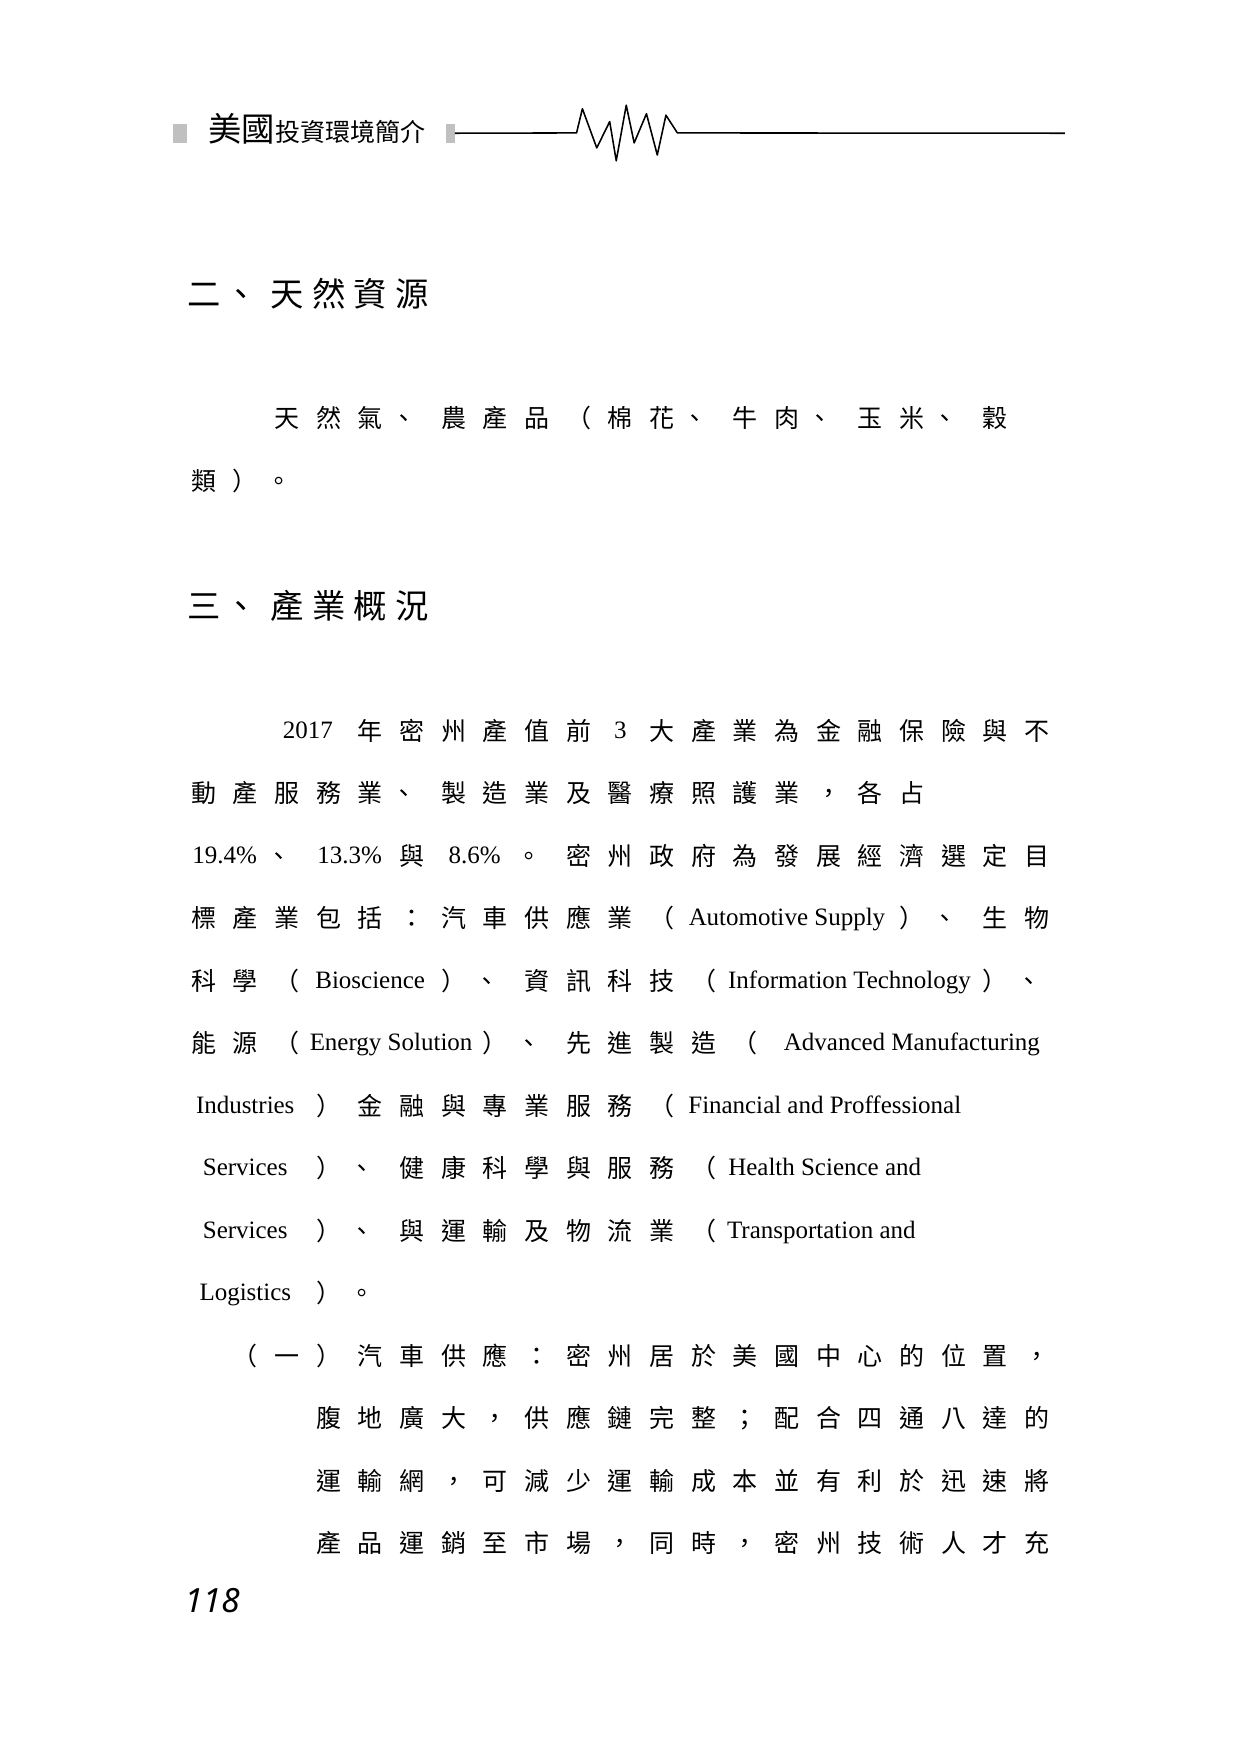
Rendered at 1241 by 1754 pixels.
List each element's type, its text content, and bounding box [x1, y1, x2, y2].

text 2017年密州產值前3大產業為金融保險與不動產服務業、製造業及醫療照護業，各占19.4%、13.3%與8.6%。密州政府為發展經濟選定目標產業包括：汽車供應業（Automotive Supply）、生物科學（Bioscience）、資訊科技（Information Technology）、能源（Energy Solution）、先進製造（Advanced Manufacturing Industries）金融與專業服務（Financial and Proffessional Services）、健康科學與服務（Health Science and Services）、與運輸及物流業（Transportation and Logistics）。 [183, 688, 1058, 1313]
text 三、產業概況 [183, 563, 1058, 625]
text 二、天然資源 [183, 250, 1058, 313]
text 天然氣、農產品（棉花、牛肉、玉米、穀類）。 [183, 375, 1058, 500]
text （一）汽車供應：密州居於美國中心的位置，腹地廣大，供應鏈完整；配合四通八達的運輸網，可減少運輸成本並有利於迅速將產品運銷至市場，同時，密州技術人才充 [207, 1313, 1058, 1563]
